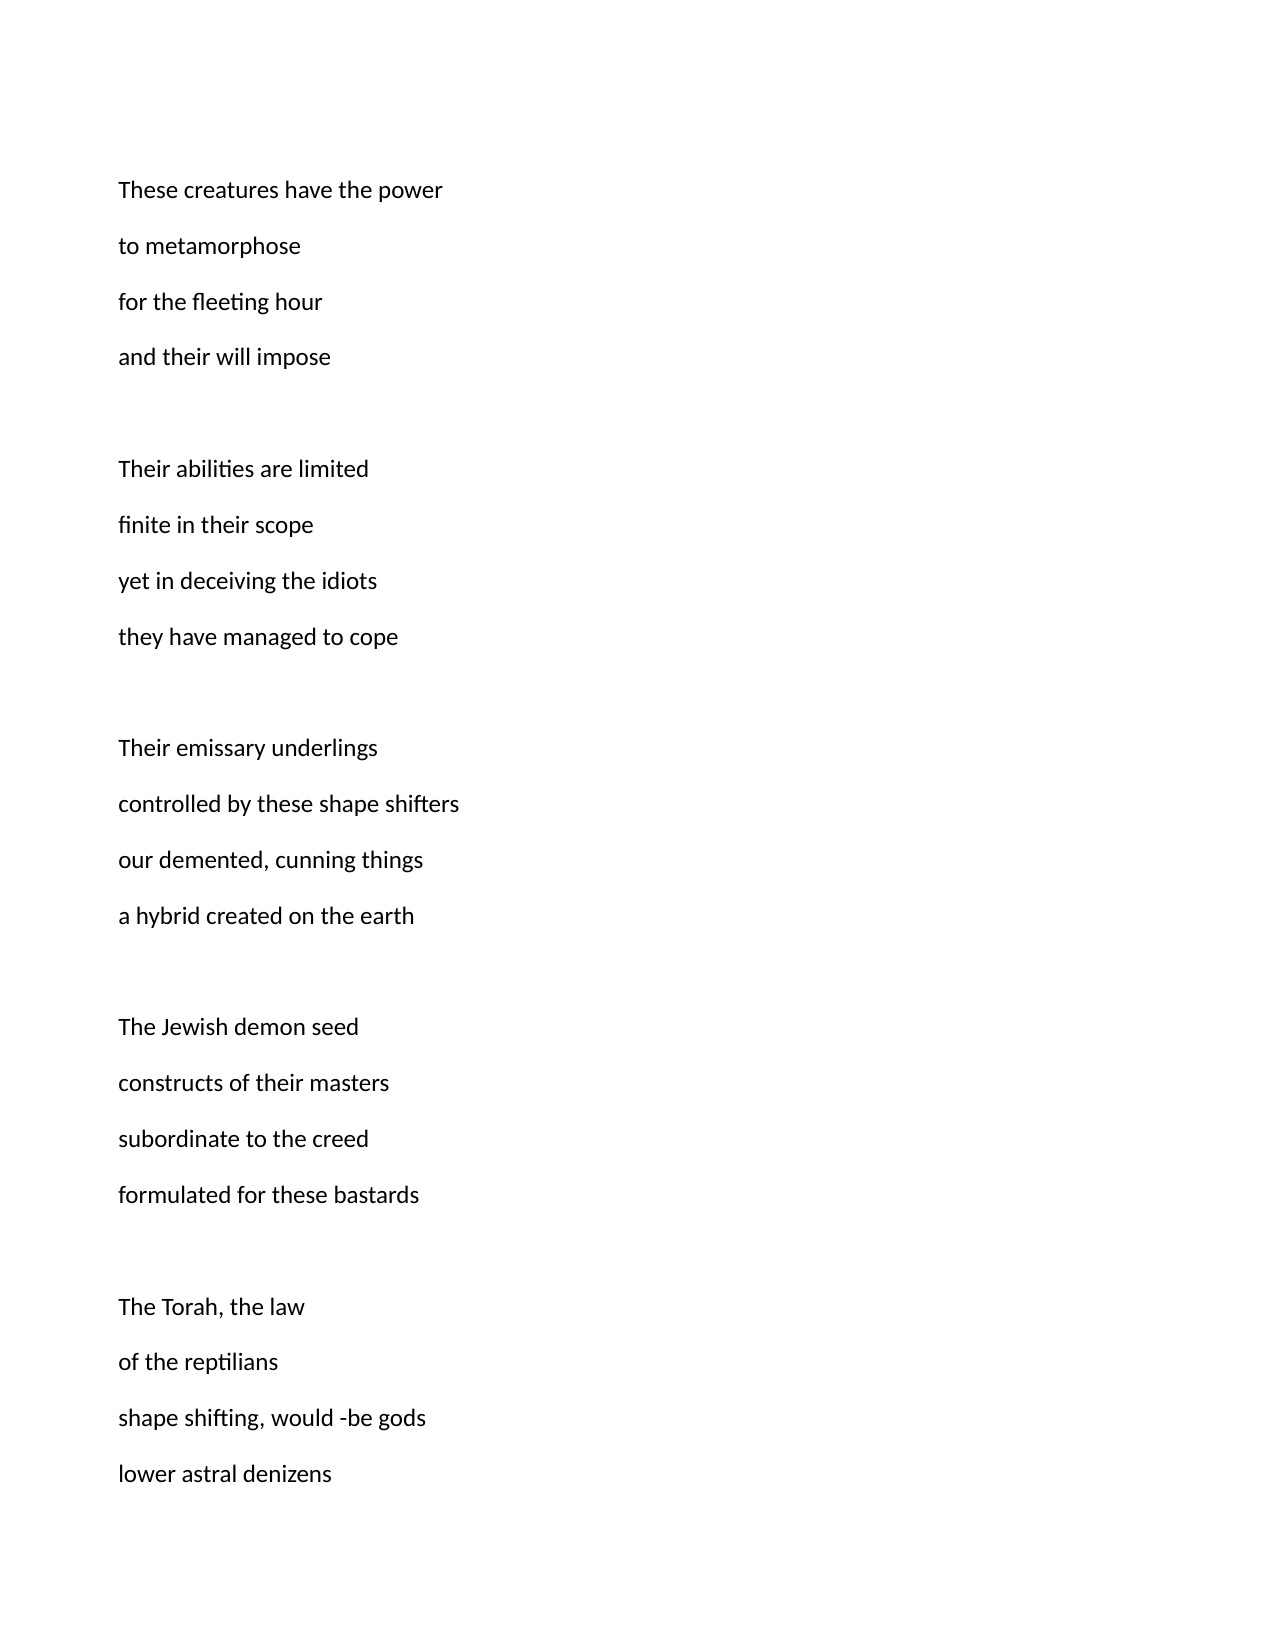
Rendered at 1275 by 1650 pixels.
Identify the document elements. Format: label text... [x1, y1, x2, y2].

text shape shifting, would -be gods [118, 1402, 1157, 1433]
text formulated for these bastards [118, 1179, 1157, 1209]
text and their will impose [118, 341, 1157, 372]
text they have managed to cope [118, 621, 1157, 651]
text controlled by these shape shifters [118, 788, 1157, 819]
text Their emissary underlings [118, 732, 1157, 763]
text our demented, cunning things [118, 844, 1157, 874]
text subordinate to the creed [118, 1123, 1157, 1154]
text to metamorphose [118, 230, 1157, 260]
text Their abilities are limited [118, 453, 1157, 484]
text The Torah, the law [118, 1291, 1157, 1321]
text a hybrid created on the earth [118, 900, 1157, 930]
text These creatures have the power [118, 174, 1157, 204]
text yet in deceiving the idiots [118, 565, 1157, 595]
text lower astral denizens [118, 1458, 1157, 1489]
text The Jewish demon seed [118, 1011, 1157, 1042]
text for the fleeting hour [118, 286, 1157, 316]
text constructs of their masters [118, 1067, 1157, 1098]
text finite in their scope [118, 509, 1157, 539]
text of the reptilians [118, 1346, 1157, 1377]
